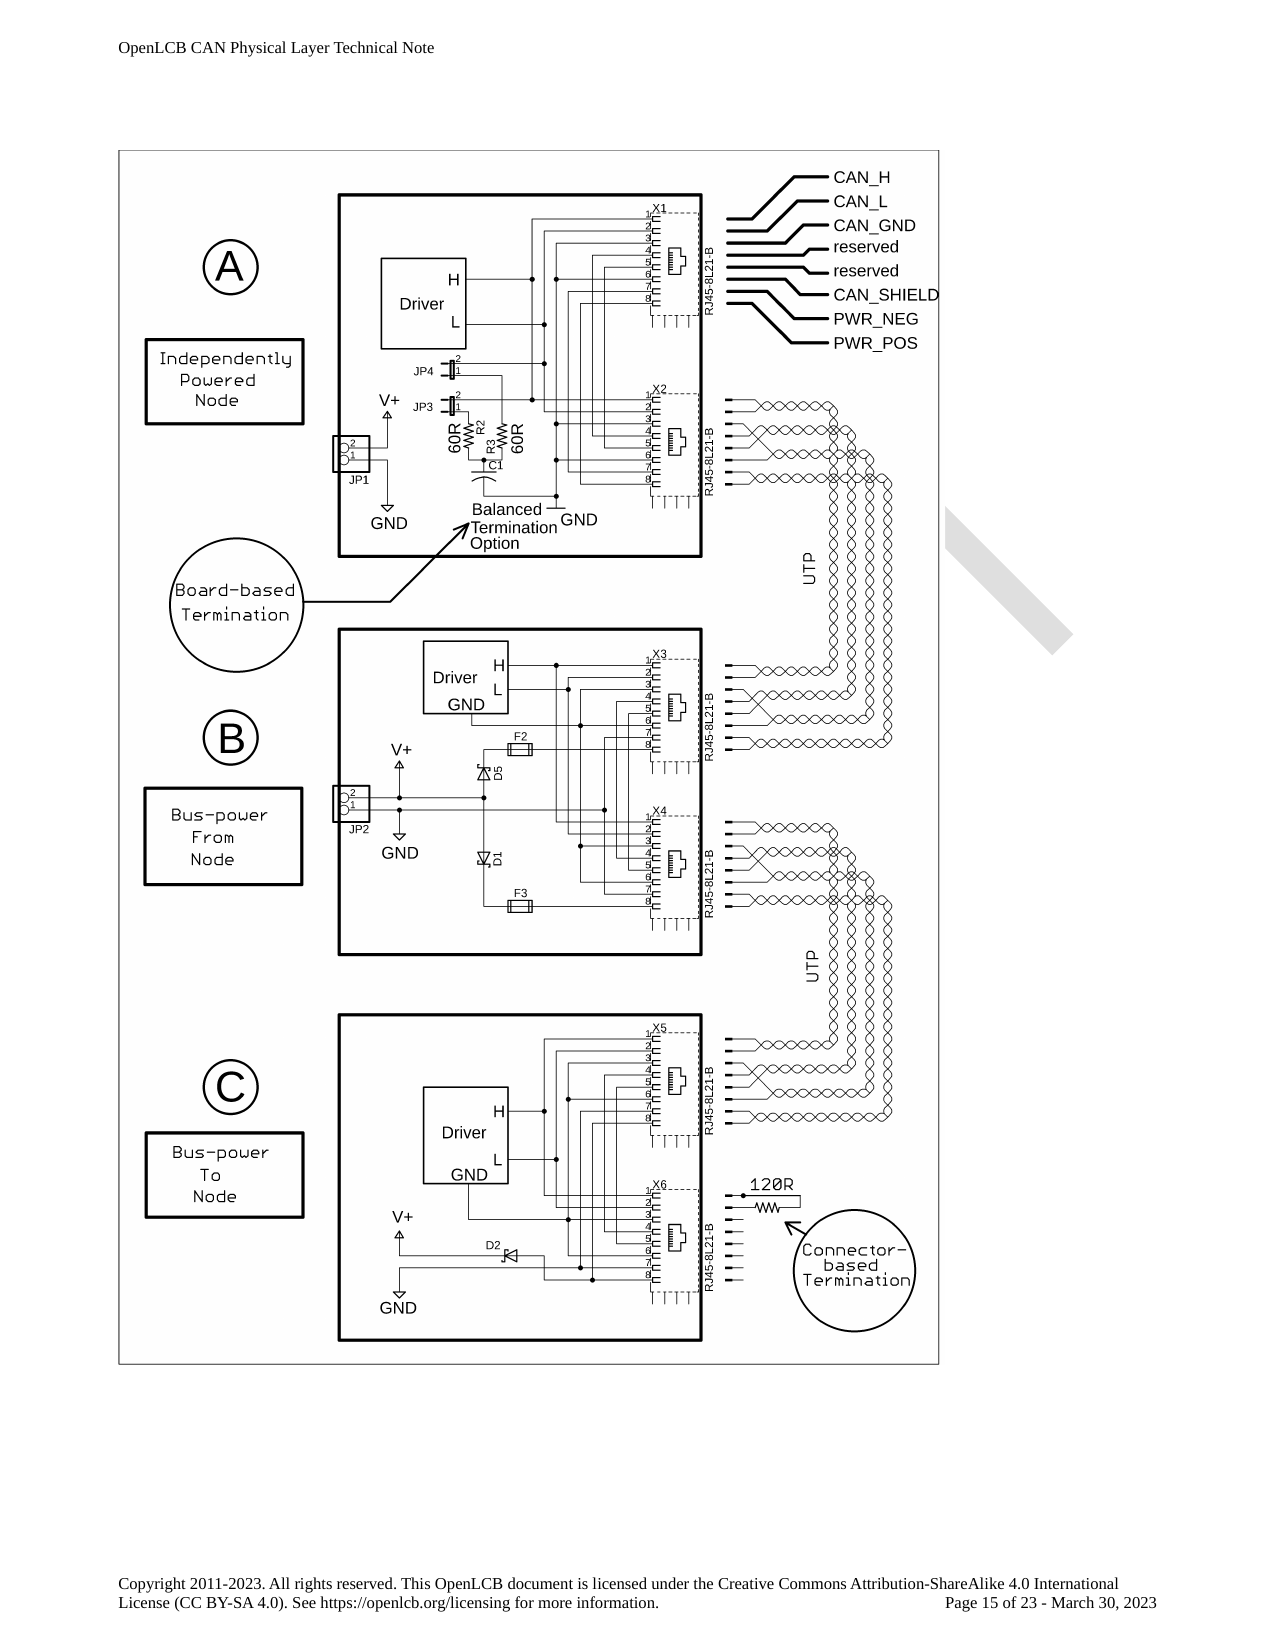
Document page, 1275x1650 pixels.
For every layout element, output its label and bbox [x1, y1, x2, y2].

picture [118, 150, 945, 1365]
